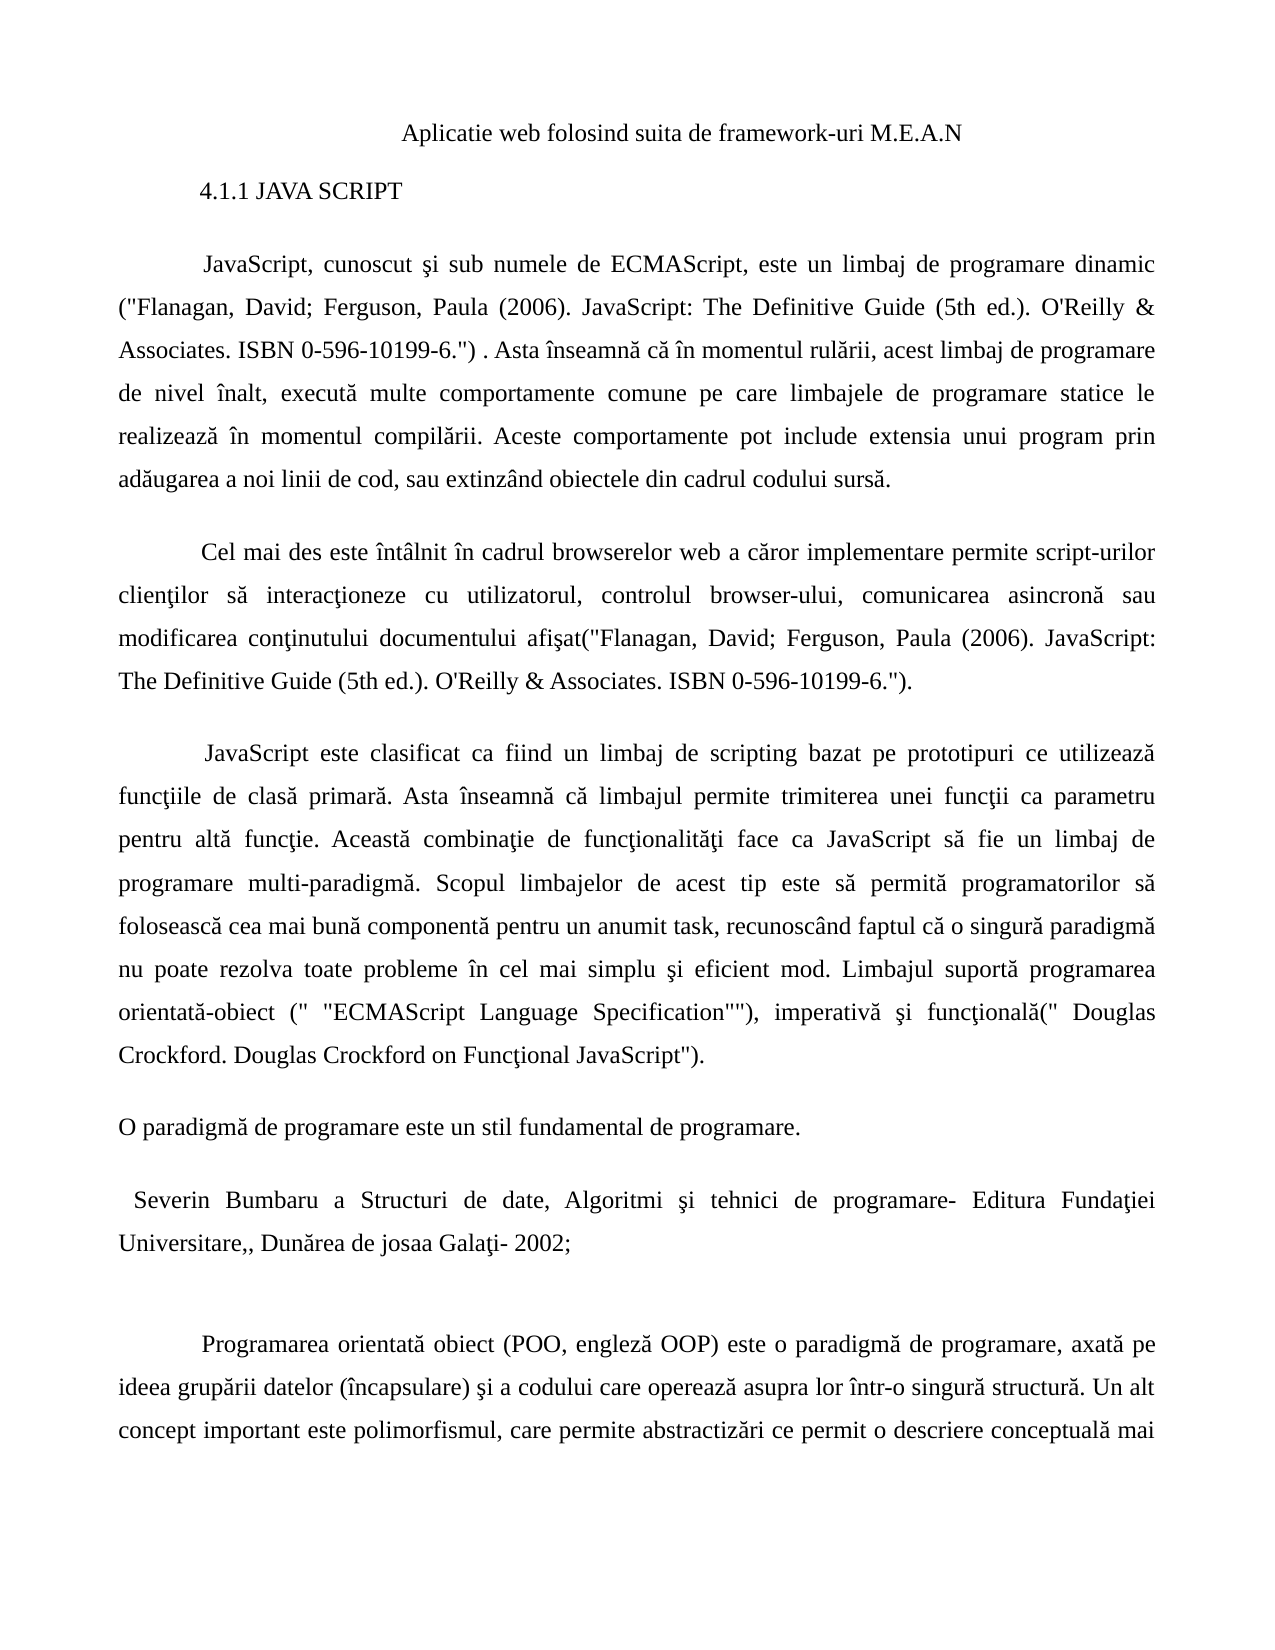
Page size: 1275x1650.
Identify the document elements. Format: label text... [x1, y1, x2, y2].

text O paradigmă de programare este un stil fundamental de programare. [118, 1112, 1157, 1141]
text Severin Bumbaru a Structuri de date, Algoritmi şi tehnici de programare- Editura Fundaţiei Universitare,, Dunărea de josaa Galaţi- 2002; [118, 1185, 1157, 1257]
text JavaScript este clasificat ca fiind un limbaj de scripting bazat pe prototipuri ce utilizează funcţiile de clasă primară. Asta înseamnă că limbajul permite trimiterea unei funcţii ca parametru pentru altă funcţie. Această combinaţie de funcţionalităţi face ca JavaScript să fie un limbaj de programare multi-paradigmă. Scopul limbajelor de acest tip este să permită programatorilor să folosească cea mai bună componentă pentru un anumit task, recunoscând faptul că o singură paradigmă nu poate rezolva toate probleme în cel mai simplu şi eficient mod. Limbajul suportă programarea orientată-obiect (" "ECMAScript Language Specification""), imperativă şi funcţională(" Douglas Crockford. Douglas Crockford on Funcţional JavaScript"). [118, 738, 1157, 1069]
text JavaScript, cunoscut şi sub numele de ECMAScript, este un limbaj de programare dinamic ("Flanagan, David; Ferguson, Paula (2006). JavaScript: The Definitive Guide (5th ed.). O'Reilly & Associates. ISBN 0-596-10199-6.") . Asta înseamnă că în momentul rulării, acest limbaj de programare de nivel înalt, execută multe comportamente comune pe care limbajele de programare statice le realizează în momentul compilării. Aceste comportamente pot include extensia unui program prin adăugarea a noi linii de cod, sau extinzând obiectele din cadrul codului sursă. [118, 249, 1157, 493]
text Cel mai des este întâlnit în cadrul browserelor web a căror implementare permite script-urilor clienţilor să interacţioneze cu utilizatorul, controlul browser-ului, comunicarea asincronă sau modificarea conţinutului documentului afişat("Flanagan, David; Ferguson, Paula (2006). JavaScript: The Definitive Guide (5th ed.). O'Reilly & Associates. ISBN 0-596-10199-6."). [118, 537, 1157, 695]
subtitle Programarea orientată obiect (POO, engleză OOP) este o paradigmă de programare, axată pe ideea grupării datelor (încapsulare) şi a codului care operează asupra lor într-o singură structură. Un alt concept important este polimorfismul, care permite abstractizări ce permit o descriere conceptuală mai [118, 1329, 1157, 1444]
text 4.1.1 JAVA SCRIPT [118, 176, 1157, 205]
